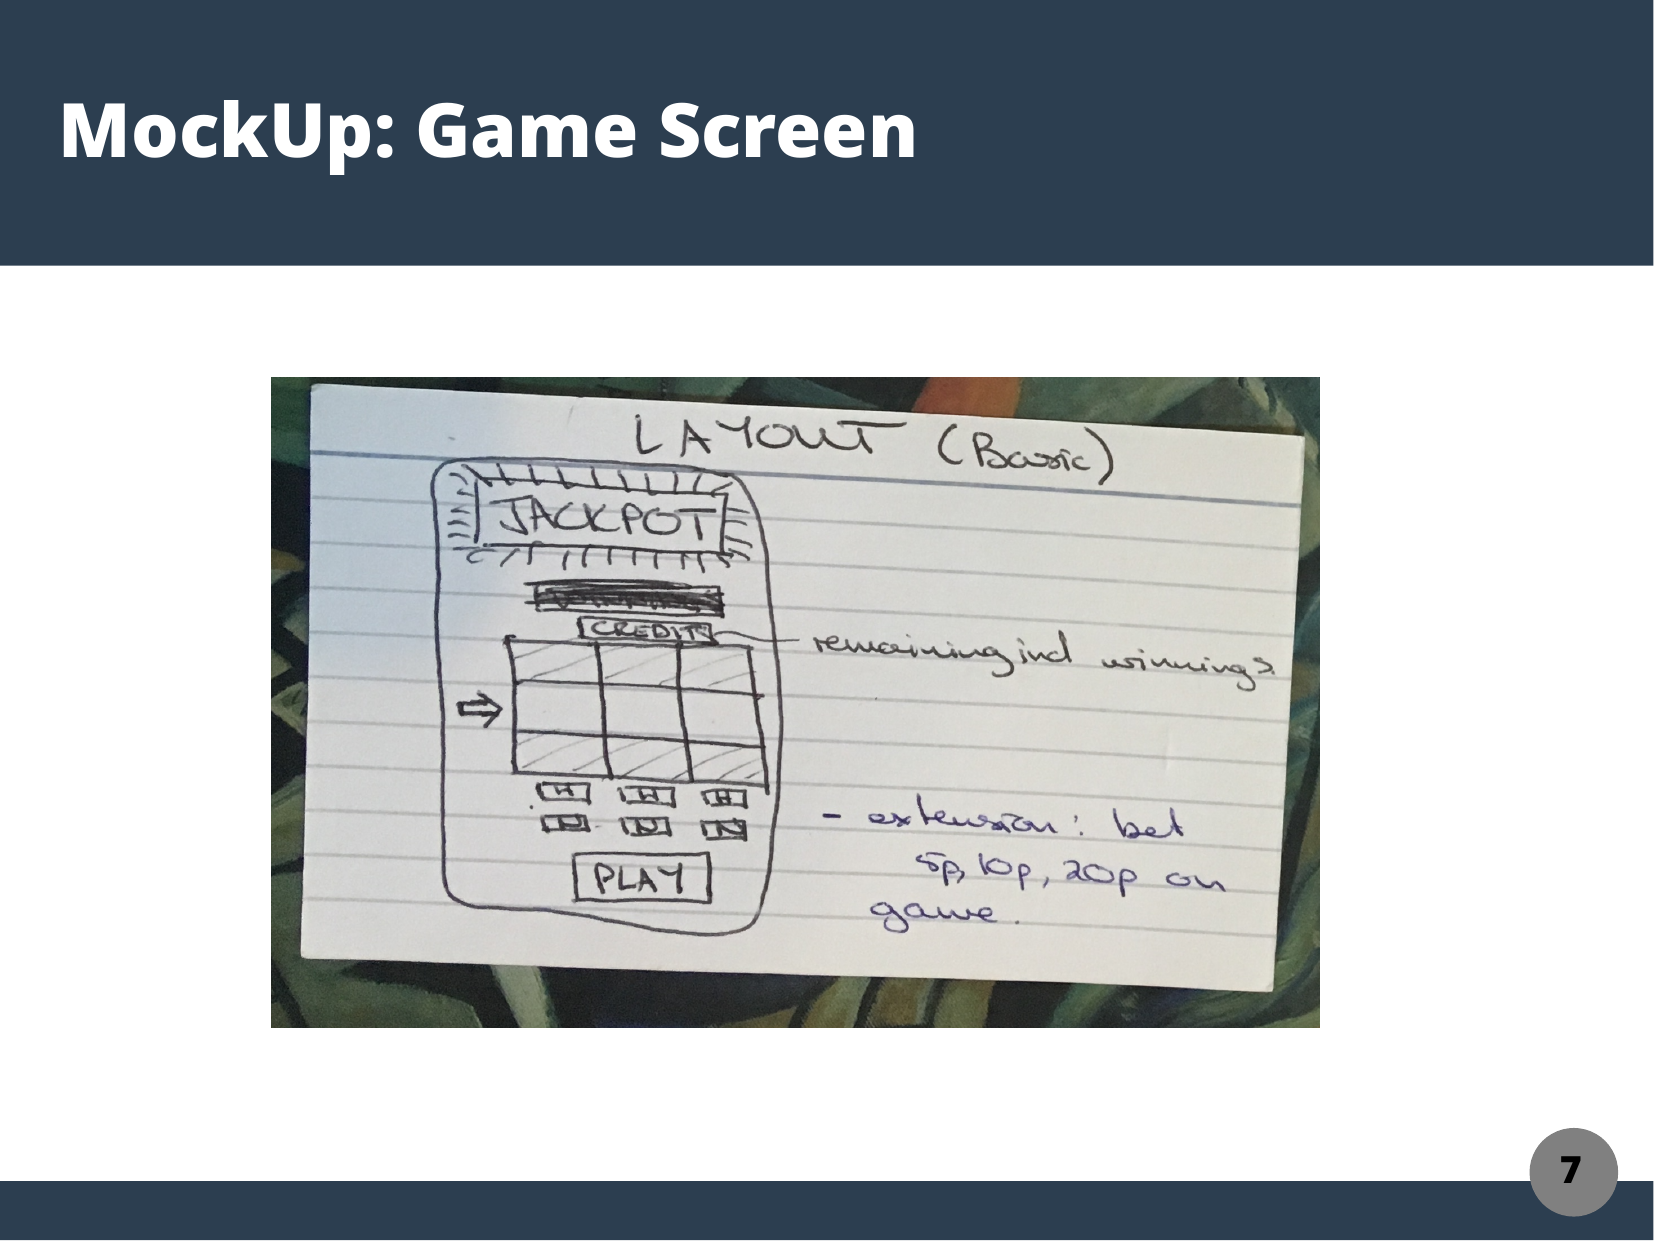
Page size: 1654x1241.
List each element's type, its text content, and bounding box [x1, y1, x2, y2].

title MockUp: Game Screen [59, 49, 1595, 207]
picture [271, 377, 1320, 1028]
